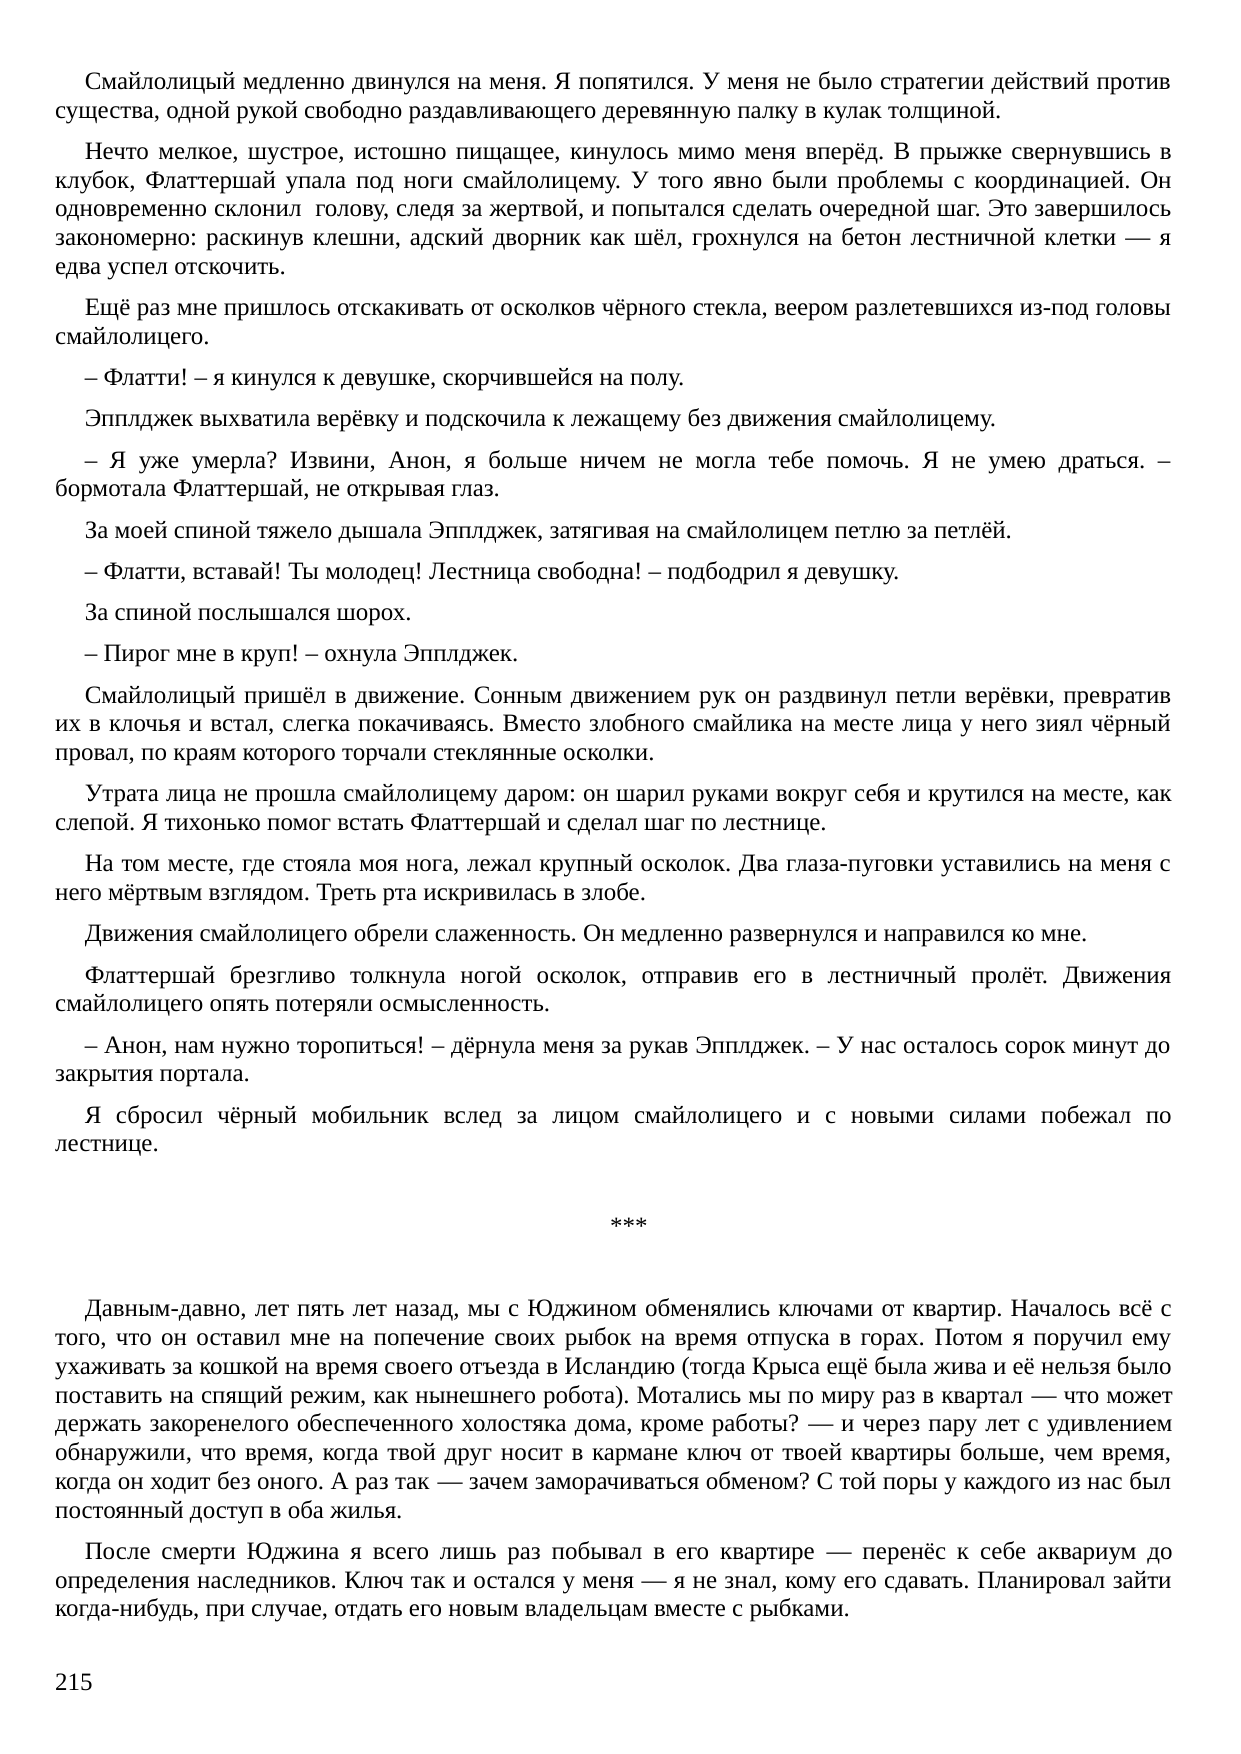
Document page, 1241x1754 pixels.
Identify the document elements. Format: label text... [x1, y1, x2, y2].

text – Пирог мне в круп! – охнула Эпплджек. [55, 638, 1173, 667]
text Я сбросил чёрный мобильник вслед за лицом смайлолицего и с новыми силами побежал по лестнице. [55, 1100, 1173, 1157]
text После смерти Юджина я всего лишь раз побывал в его квартире — перенёс к себе аквариум до определения наследников. Ключ так и остался у меня — я не знал, кому его сдавать. Планировал зайти когда-нибудь, при случае, отдать его новым владельцам вместе с рыбками. [55, 1536, 1173, 1622]
text Давным-давно, лет пять лет назад, мы с Юджином обменялись ключами от квартир. Началось всё с того, что он оставил мне на попечение своих рыбок на время отпуска в горах. Потом я поручил ему ухаживать за кошкой на время своего отъезда в Исландию (тогда Крыса ещё была жива и её нельзя было поставить на спящий режим, как нынешнего робота). Мотались мы по миру раз в квартал — что может держать закоренелого обеспеченного холостяка дома, кроме работы? — и через пару лет с удивлением обнаружили, что время, когда твой друг носит в кармане ключ от твоей квартиры больше, чем время, когда он ходит без оного. А раз так — зачем заморачиваться обменом? С той поры у каждого из нас был постоянный доступ в оба жилья. [55, 1293, 1173, 1523]
text – Я уже умерла? Извини, Анон, я больше ничем не могла тебе помочь. Я не умею драться. – бормотала Флаттершай, не открывая глаз. [55, 445, 1173, 502]
text Смайлолицый медленно двинулся на меня. Я попятился. У меня не было стратегии действий против существа, одной рукой свободно раздавливающего деревянную палку в кулак толщиной. [55, 66, 1173, 123]
text *** [55, 1211, 1173, 1240]
text Флаттершай брезгливо толкнула ногой осколок, отправив его в лестничный пролёт. Движения смайлолицего опять потеряли осмысленность. [55, 960, 1173, 1017]
text Утрата лица не прошла смайлолицему даром: он шарил руками вокруг себя и крутился на месте, как слепой. Я тихонько помог встать Флаттершай и сделал шаг по лестнице. [55, 778, 1173, 836]
text За моей спиной тяжело дышала Эпплджек, затягивая на смайлолицем петлю за петлёй. [55, 515, 1173, 543]
text На том месте, где стояла моя нога, лежал крупный осколок. Два глаза-пуговки уставились на меня с него мёртвым взглядом. Треть рта искривилась в злобе. [55, 848, 1173, 906]
text – Флатти, вставай! Ты молодец! Лестница свободна! – подбодрил я девушку. [55, 556, 1173, 585]
text Нечто мелкое, шустрое, истошно пищащее, кинулось мимо меня вперёд. В прыжке свернувшись в клубок, Флаттершай упала под ноги смайлолицему. У того явно были проблемы с координацией. Он одновременно склонил голову, следя за жертвой, и попытался сделать очередной шаг. Это завершилось закономерно: раскинув клешни, адский дворник как шёл, грохнулся на бетон лестничной клетки — я едва успел отскочить. [55, 136, 1173, 280]
text Ещё раз мне пришлось отскакивать от осколков чёрного стекла, веером разлетевшихся из-под головы смайлолицего. [55, 292, 1173, 350]
text Эпплджек выхватила верёвку и подскочила к лежащему без движения смайлолицему. [55, 403, 1173, 432]
text Смайлолицый пришёл в движение. Сонным движением рук он раздвинул петли верёвки, превратив их в клочья и встал, слегка покачиваясь. Вместо злобного смайлика на месте лица у него зиял чёрный провал, по краям которого торчали стеклянные осколки. [55, 680, 1173, 766]
text За спиной послышался шорох. [55, 597, 1173, 626]
text – Флатти! – я кинулся к девушке, скорчившейся на полу. [55, 362, 1173, 391]
text Движения смайлолицего обрели слаженность. Он медленно развернулся и направился ко мне. [55, 918, 1173, 947]
text – Анон, нам нужно торопиться! – дёрнула меня за рукав Эпплджек. – У нас осталось сорок минут до закрытия портала. [55, 1030, 1173, 1087]
